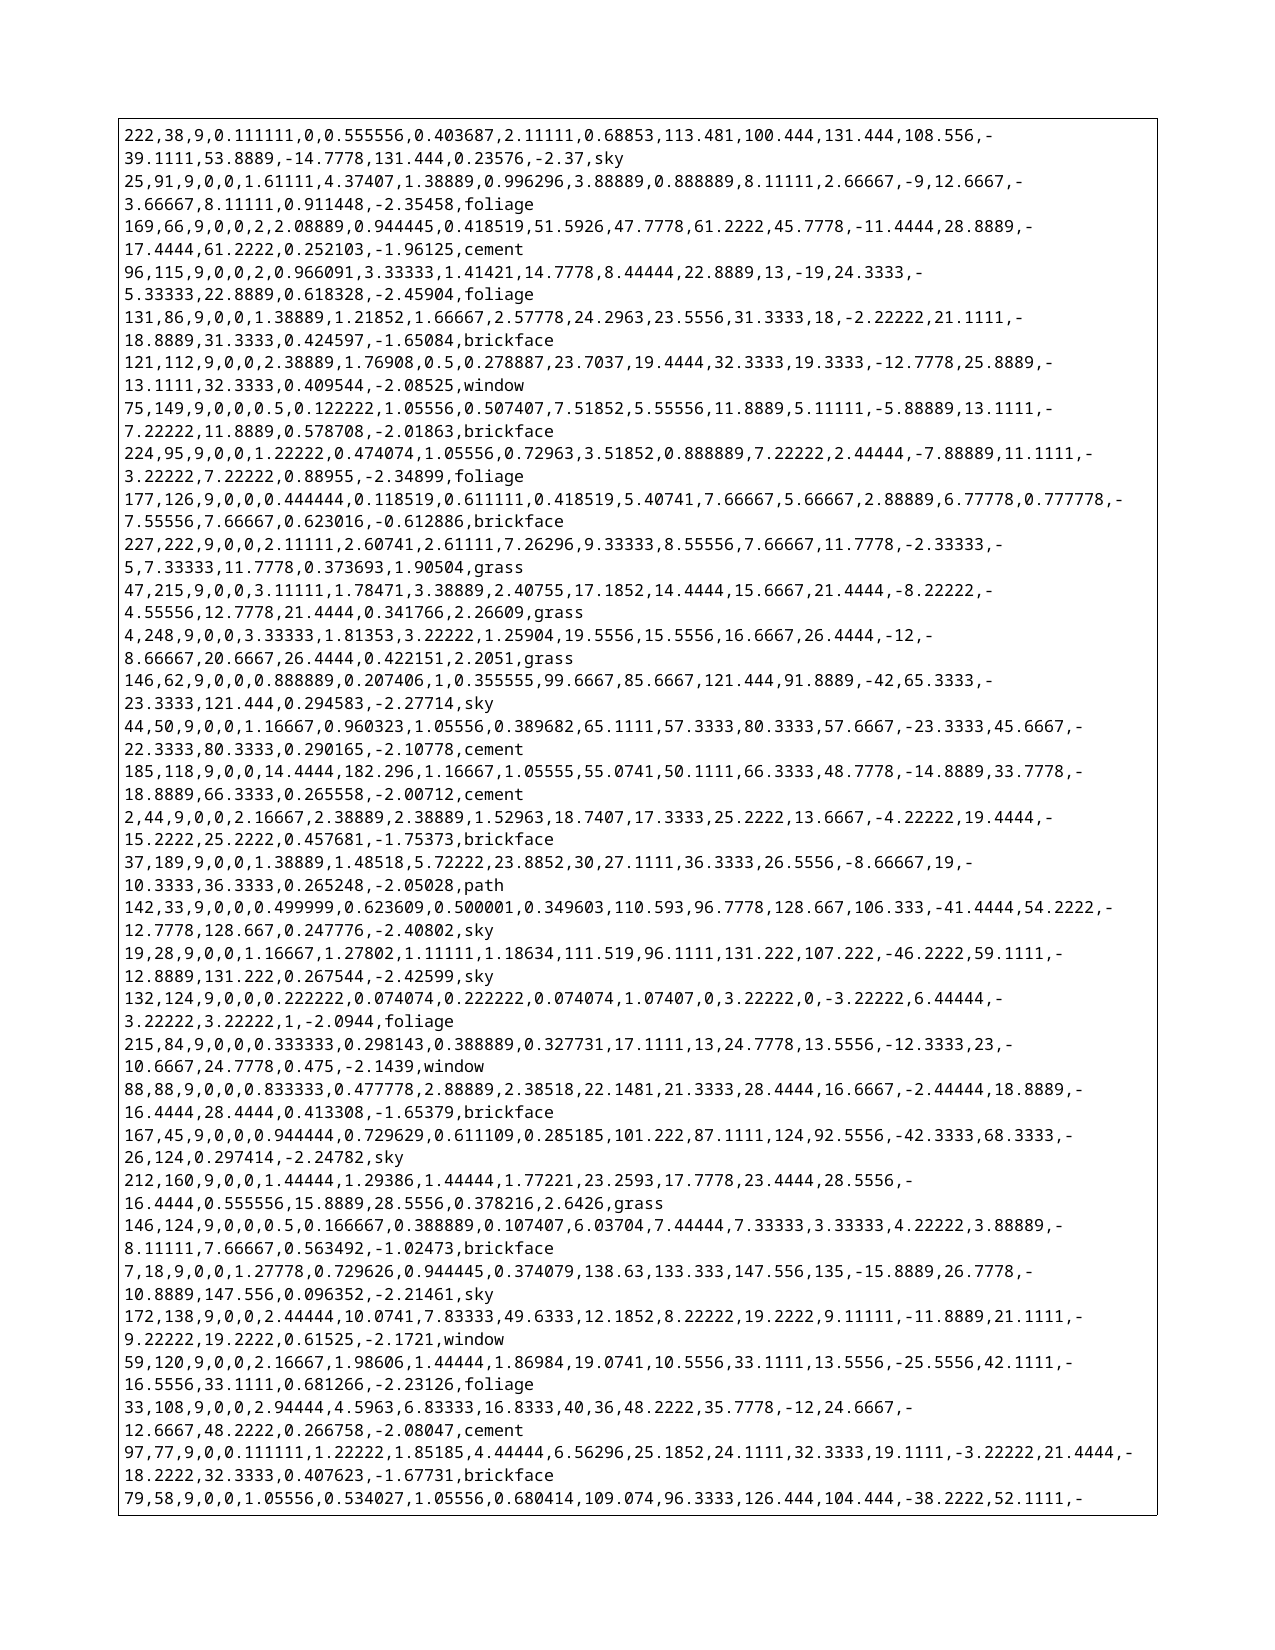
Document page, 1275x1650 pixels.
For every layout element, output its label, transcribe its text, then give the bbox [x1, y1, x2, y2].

table_header 222,38,9,0.111111,0,0.555556,0.403687,2.11111,0.68853,113.481,100.444,131.444,108.556,-39.1111,53.8889,-14.7778,131.444,0.23576,-2.37,sky 25,91,9,0,0,1.61111,4.37407,1.38889,0.996296,3.88889,0.888889,8.11111,2.66667,-9,12.6667,-3.66667,8.11111,0.911448,-2.35458,foliage 169,66,9,0,0,2,2.08889,0.944445,0.418519,51.5926,47.7778,61.2222,45.7778,-11.4444,28.8889,-17.4444,61.2222,0.252103,-1.96125,cement 96,115,9,0,0,2,0.966091,3.33333,1.41421,14.7778,8.44444,22.8889,13,-19,24.3333,-5.33333,22.8889,0.618328,-2.45904,foliage 131,86,9,0,0,1.38889,1.21852,1.66667,2.57778,24.2963,23.5556,31.3333,18,-2.22222,21.1111,-18.8889,31.3333,0.424597,-1.65084,brickface 121,112,9,0,0,2.38889,1.76908,0.5,0.278887,23.7037,19.4444,32.3333,19.3333,-12.7778,25.8889,-13.1111,32.3333,0.409544,-2.08525,window 75,149,9,0,0,0.5,0.122222,1.05556,0.507407,7.51852,5.55556,11.8889,5.11111,-5.88889,13.1111,-7.22222,11.8889,0.578708,-2.01863,brickface 224,95,9,0,0,1.22222,0.474074,1.05556,0.72963,3.51852,0.888889,7.22222,2.44444,-7.88889,11.1111,-3.22222,7.22222,0.88955,-2.34899,foliage 177,126,9,0,0,0.444444,0.118519,0.611111,0.418519,5.40741,7.66667,5.66667,2.88889,6.77778,0.777778,-7.55556,7.66667,0.623016,-0.612886,brickface 227,222,9,0,0,2.11111,2.60741,2.61111,7.26296,9.33333,8.55556,7.66667,11.7778,-2.33333,-5,7.33333,11.7778,0.373693,1.90504,grass 47,215,9,0,0,3.11111,1.78471,3.38889,2.40755,17.1852,14.4444,15.6667,21.4444,-8.22222,-4.55556,12.7778,21.4444,0.341766,2.26609,grass 4,248,9,0,0,3.33333,1.81353,3.22222,1.25904,19.5556,15.5556,16.6667,26.4444,-12,-8.66667,20.6667,26.4444,0.422151,2.2051,grass 146,62,9,0,0,0.888889,0.207406,1,0.355555,99.6667,85.6667,121.444,91.8889,-42,65.3333,-23.3333,121.444,0.294583,-2.27714,sky 44,50,9,0,0,1.16667,0.960323,1.05556,0.389682,65.1111,57.3333,80.3333,57.6667,-23.3333,45.6667,-22.3333,80.3333,0.290165,-2.10778,cement 185,118,9,0,0,14.4444,182.296,1.16667,1.05555,55.0741,50.1111,66.3333,48.7778,-14.8889,33.7778,-18.8889,66.3333,0.265558,-2.00712,cement 2,44,9,0,0,2.16667,2.38889,2.38889,1.52963,18.7407,17.3333,25.2222,13.6667,-4.22222,19.4444,-15.2222,25.2222,0.457681,-1.75373,brickface 37,189,9,0,0,1.38889,1.48518,5.72222,23.8852,30,27.1111,36.3333,26.5556,-8.66667,19,-10.3333,36.3333,0.265248,-2.05028,path 142,33,9,0,0,0.499999,0.623609,0.500001,0.349603,110.593,96.7778,128.667,106.333,-41.4444,54.2222,-12.7778,128.667,0.247776,-2.40802,sky 19,28,9,0,0,1.16667,1.27802,1.11111,1.18634,111.519,96.1111,131.222,107.222,-46.2222,59.1111,-12.8889,131.222,0.267544,-2.42599,sky 132,124,9,0,0,0.222222,0.074074,0.222222,0.074074,1.07407,0,3.22222,0,-3.22222,6.44444,-3.22222,3.22222,1,-2.0944,foliage 215,84,9,0,0,0.333333,0.298143,0.388889,0.327731,17.1111,13,24.7778,13.5556,-12.3333,23,-10.6667,24.7778,0.475,-2.1439,window 88,88,9,0,0,0.833333,0.477778,2.88889,2.38518,22.1481,21.3333,28.4444,16.6667,-2.44444,18.8889,-16.4444,28.4444,0.413308,-1.65379,brickface 167,45,9,0,0,0.944444,0.729629,0.611109,0.285185,101.222,87.1111,124,92.5556,-42.3333,68.3333,-26,124,0.297414,-2.24782,sky 212,160,9,0,0,1.44444,1.29386,1.44444,1.77221,23.2593,17.7778,23.4444,28.5556,-16.4444,0.555556,15.8889,28.5556,0.378216,2.6426,grass 146,124,9,0,0,0.5,0.166667,0.388889,0.107407,6.03704,7.44444,7.33333,3.33333,4.22222,3.88889,-8.11111,7.66667,0.563492,-1.02473,brickface 7,18,9,0,0,1.27778,0.729626,0.944445,0.374079,138.63,133.333,147.556,135,-15.8889,26.7778,-10.8889,147.556,0.096352,-2.21461,sky 172,138,9,0,0,2.44444,10.0741,7.83333,49.6333,12.1852,8.22222,19.2222,9.11111,-11.8889,21.1111,-9.22222,19.2222,0.61525,-2.1721,window 59,120,9,0,0,2.16667,1.98606,1.44444,1.86984,19.0741,10.5556,33.1111,13.5556,-25.5556,42.1111,-16.5556,33.1111,0.681266,-2.23126,foliage 33,108,9,0,0,2.94444,4.5963,6.83333,16.8333,40,36,48.2222,35.7778,-12,24.6667,-12.6667,48.2222,0.266758,-2.08047,cement 97,77,9,0,0.111111,1.22222,1.85185,4.44444,6.56296,25.1852,24.1111,32.3333,19.1111,-3.22222,21.4444,-18.2222,32.3333,0.407623,-1.67731,brickface 79,58,9,0,0,1.05556,0.534027,1.05556,0.680414,109.074,96.3333,126.444,104.444,-38.2222,52.1111,- [119, 119, 1157, 1515]
